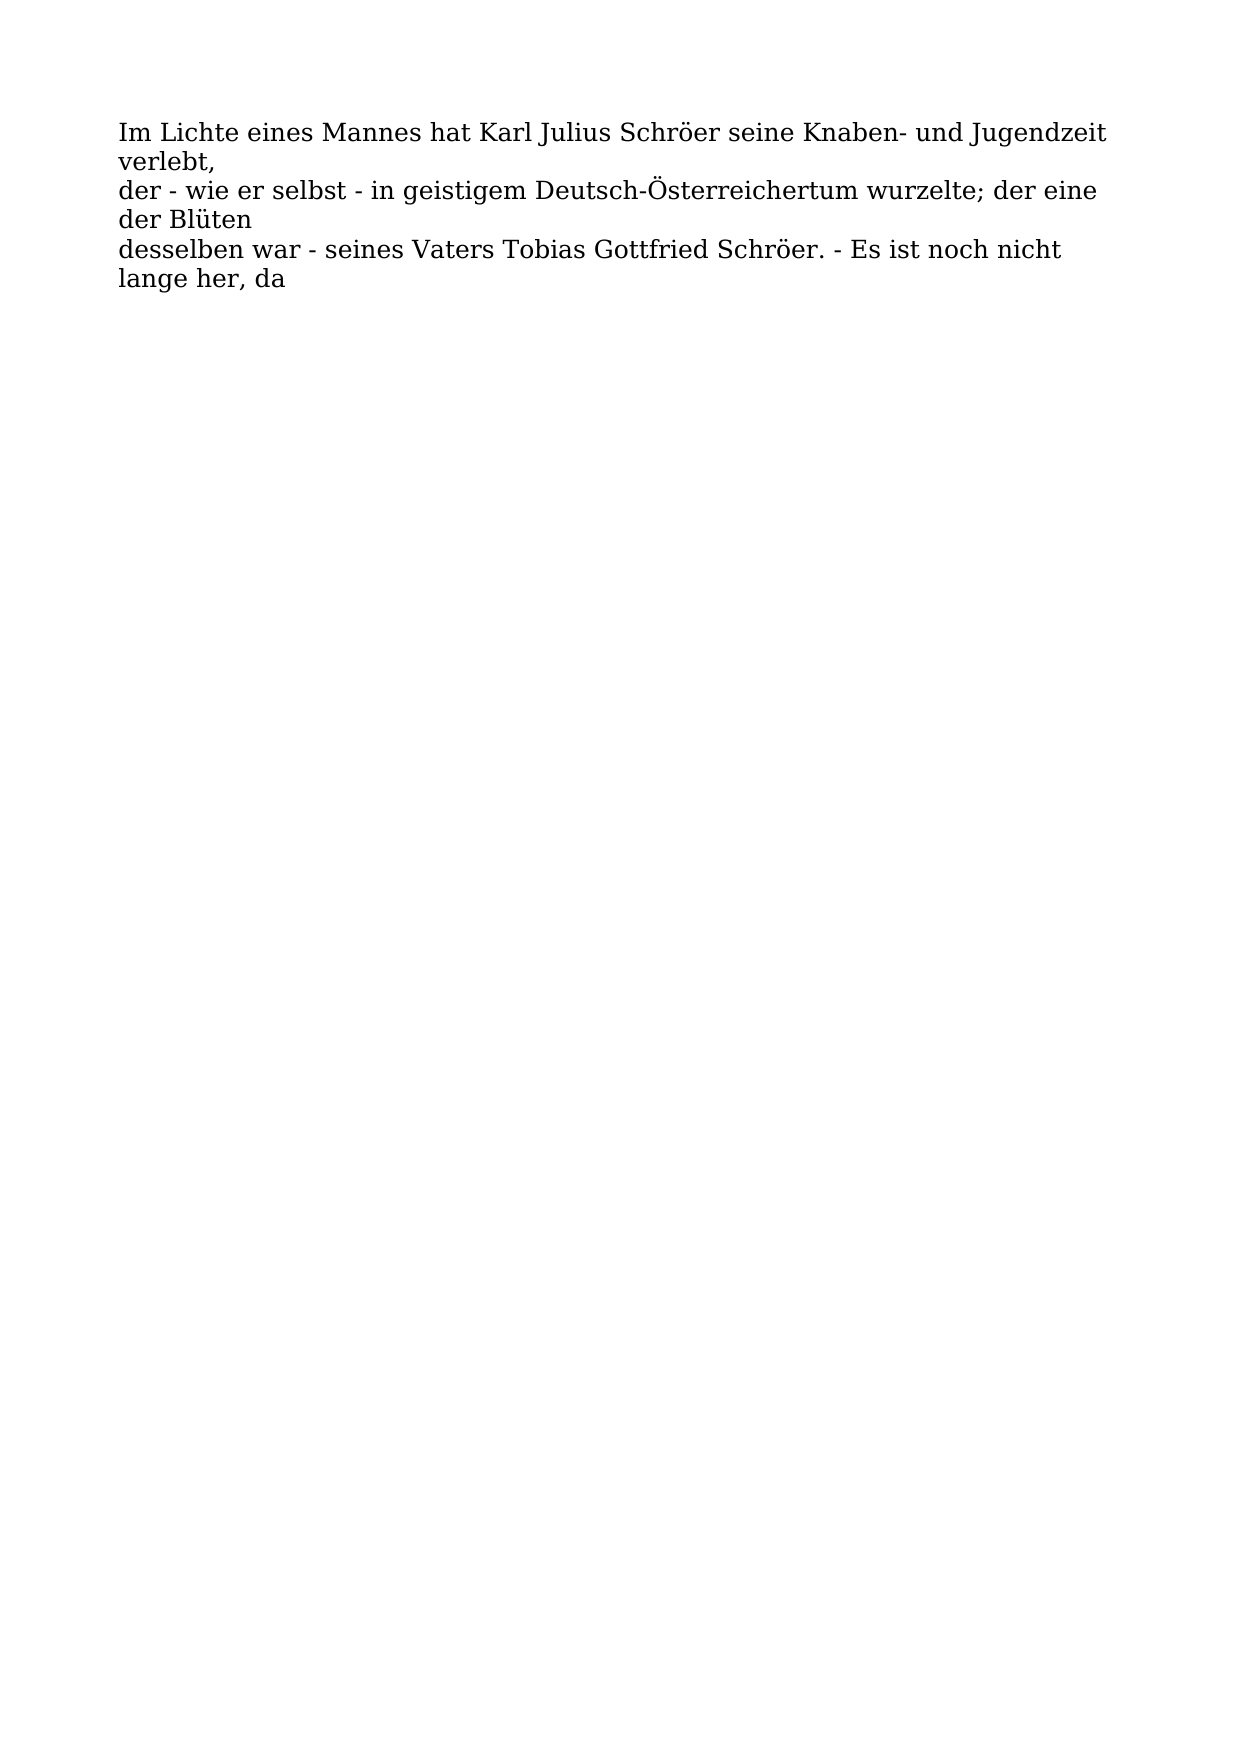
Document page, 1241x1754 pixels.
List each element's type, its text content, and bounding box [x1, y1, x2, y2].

text desselben war - seines Vaters Tobias Gottfried Schröer. - Es ist noch nicht lange her, da [118, 235, 1122, 293]
text Im Lichte eines Mannes hat Karl Julius Schröer seine Knaben- und Jugendzeit verlebt, [118, 118, 1122, 176]
text der - wie er selbst - in geistigem Deutsch-Österreichertum wurzelte; der eine der Blüten [118, 176, 1122, 235]
